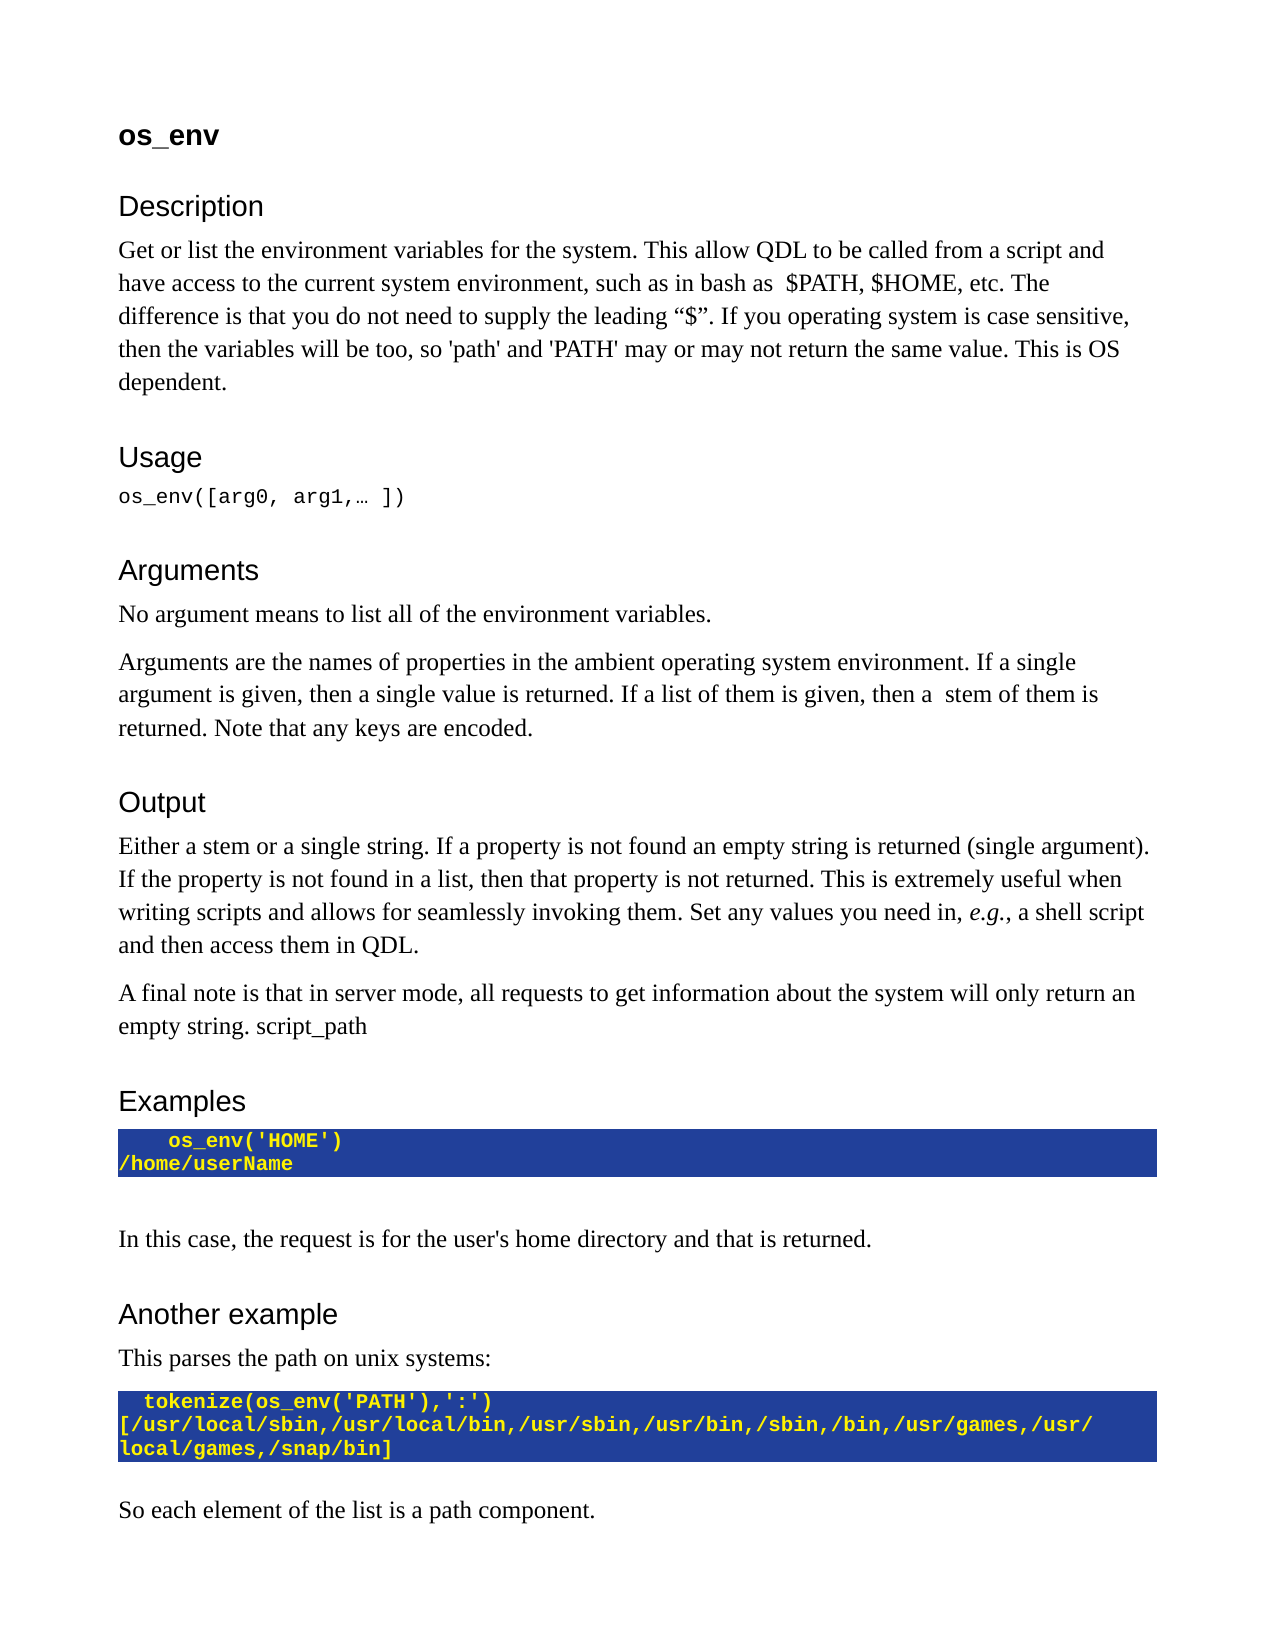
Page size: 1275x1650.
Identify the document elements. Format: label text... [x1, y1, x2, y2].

text No argument means to list all of the environment variables. [118, 599, 1157, 628]
subtitle Output [118, 785, 1157, 819]
text Get or list the environment variables for the system. This allow QDL to be called from a script and have access to the current system environment, such as in bash as $PATH, $HOME, etc. The difference is that you do not need to supply the leading “$”. If you operating system is case sensitive, then the variables will be too, so 'path' and 'PATH' may or may not return the same value. This is OS dependent. [118, 235, 1157, 396]
text This parses the path on unix systems: [118, 1343, 1157, 1372]
text So each element of the list is a path component. [118, 1462, 1157, 1523]
text /home/userName [118, 1153, 1157, 1177]
subtitle Description [118, 189, 1157, 223]
subtitle Usage [118, 440, 1157, 474]
text tokenize(os_env('PATH'),':') [118, 1391, 1157, 1414]
subtitle Arguments [118, 553, 1157, 586]
text os_env([arg0, arg1,… ]) [118, 486, 1157, 510]
text A final note is that in server mode, all requests to get information about the system will only return an empty string. script_path [118, 978, 1157, 1040]
subtitle Another example [118, 1297, 1157, 1331]
text [/usr/local/sbin,/usr/local/bin,/usr/sbin,/usr/bin,/sbin,/bin,/usr/games,/usr/local/games,/snap/bin] [118, 1414, 1157, 1462]
text os_env('HOME') [118, 1129, 1157, 1153]
text In this case, the request is for the user's home directory and that is returned. [118, 1224, 1157, 1253]
subtitle Examples [118, 1083, 1157, 1117]
text Either a stem or a single string. If a property is not found an empty string is returned (single argument). If the property is not found in a list, then that property is not returned. This is extremely useful when writing scripts and allows for seamlessly invoking them. Set any values you need in, e.g., a shell script and then access them in QDL. [118, 831, 1157, 959]
text Arguments are the names of properties in the ambient operating system environment. If a single argument is given, then a single value is returned. If a list of them is given, then a stem of them is returned. Note that any keys are encoded. [118, 647, 1157, 741]
subtitle os_env [118, 118, 1157, 152]
